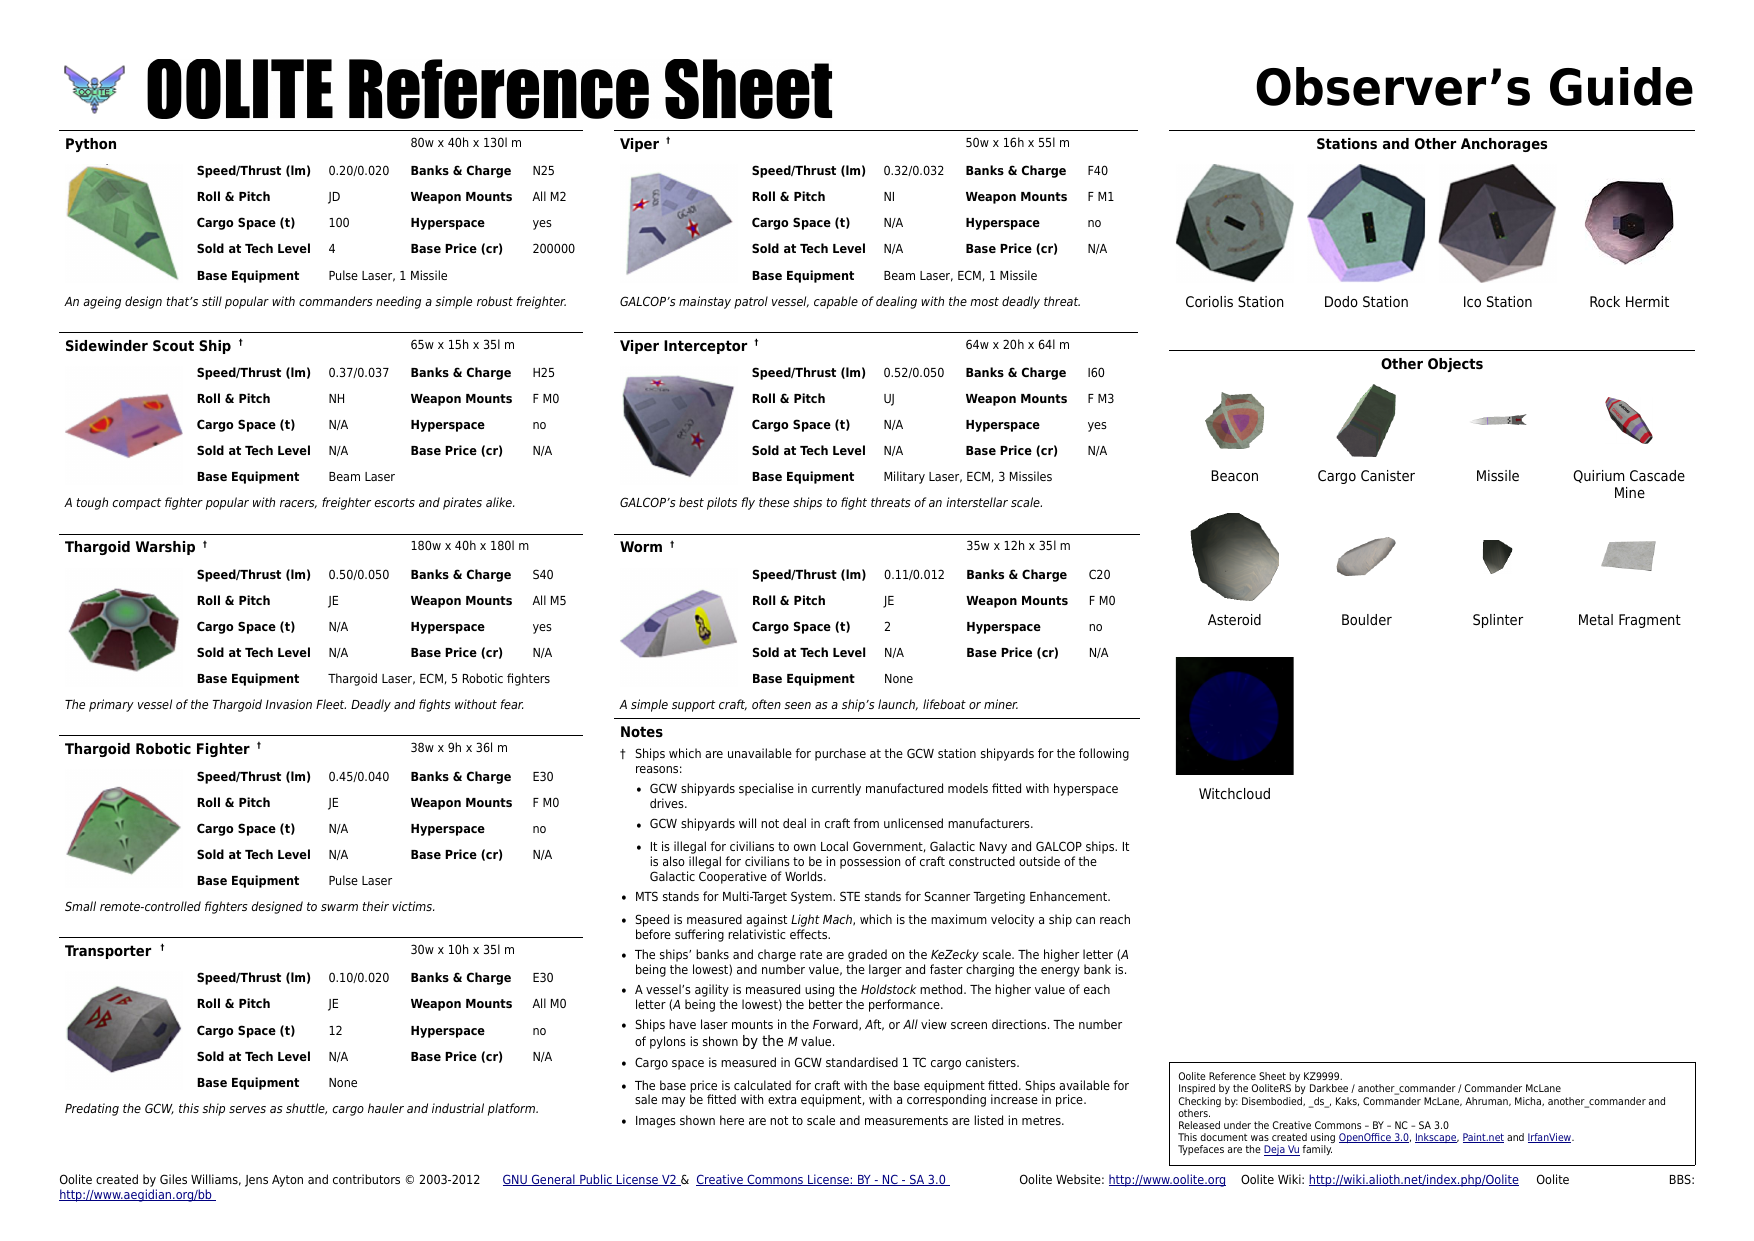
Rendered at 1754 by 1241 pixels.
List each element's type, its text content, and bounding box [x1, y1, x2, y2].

table_cell F40 [1081, 159, 1138, 184]
table_cell N/A [1081, 438, 1138, 464]
table_cell Banks & Charge [961, 562, 1083, 588]
table_cell Predating the GCW, this ship serves as shuttle, cargo hauler and industrial platform. [59, 1096, 583, 1122]
table_cell Hyperspace [405, 412, 526, 438]
table_cell Hyperspace [405, 211, 526, 237]
table_cell Base Equipment [191, 868, 322, 894]
table_cell [614, 782, 629, 817]
table_cell JE [323, 992, 404, 1018]
picture [1175, 657, 1294, 775]
table_cell Boulder [1300, 606, 1432, 652]
table_cell no [526, 412, 583, 438]
table_cell Speed/Thrust (lm) [191, 360, 322, 386]
table_cell Weapon Mounts [405, 588, 526, 614]
table_cell 0.52/0.050 [878, 360, 959, 386]
table_cell [1563, 159, 1695, 288]
table_cell Roll & Pitch [746, 386, 877, 412]
table_header Other Objects [1169, 351, 1695, 379]
table_header Transporter † [59, 938, 404, 966]
table_cell Sold at Tech Level [191, 1044, 322, 1070]
table_cell Hyperspace [405, 614, 526, 640]
text Inspired by the OoliteRS by Darkbee / another_commander / Commander McLane [1178, 1083, 1686, 1095]
table_cell N/A [878, 438, 959, 464]
table_cell Weapon Mounts [960, 386, 1081, 412]
table_cell The ships’ banks and charge rate are graded on the KeZecky scale. The higher letter (A being the lowest) and number value, the larger and faster charging the energy bank is. [629, 948, 1140, 983]
table_cell Speed/Thrust (lm) [191, 159, 322, 184]
table_cell no [1083, 614, 1140, 640]
table_cell H25 [526, 360, 583, 386]
table_cell I60 [1081, 360, 1138, 386]
table_header 80w x 40h x 130l m [405, 131, 583, 158]
table_header Viper Interceptor † [614, 333, 959, 360]
table_cell Cargo Space (t) [191, 211, 322, 237]
text Oolite Reference Sheet by KZ9999. [1178, 1071, 1686, 1083]
table_cell N/A [1081, 237, 1138, 263]
table_cell N/A [526, 438, 583, 464]
table_cell Images shown here are not to scale and measurements are listed in metres. [629, 1114, 1140, 1137]
table_cell Cargo Canister [1300, 462, 1432, 507]
table_cell [1563, 507, 1695, 606]
table_cell Weapon Mounts [405, 386, 526, 412]
table_cell Splinter [1432, 606, 1563, 652]
table_cell Base Price (cr) [405, 237, 526, 263]
table_cell Base Price (cr) [405, 842, 526, 868]
table_cell Rock Hermit [1563, 288, 1695, 333]
table_cell Ships have laser mounts in the Forward, Aft, or All view screen directions. The number of pylons is shown by the M value. [629, 1018, 1140, 1056]
table_cell F M0 [526, 790, 583, 816]
table_cell 12 [323, 1018, 404, 1044]
table_cell Roll & Pitch [191, 386, 322, 412]
table_cell 0.10/0.020 [323, 966, 404, 992]
table_cell yes [526, 614, 583, 640]
table_cell 200000 [526, 237, 583, 263]
table_cell [1169, 379, 1300, 462]
table_cell • [614, 948, 629, 983]
table_cell Weapon Mounts [405, 992, 526, 1018]
table_cell Ico Station [1432, 288, 1563, 333]
table_cell An ageing design that’s still popular with commanders needing a simple robust freighter. [59, 289, 583, 315]
table_cell NH [323, 386, 404, 412]
table_cell Sold at Tech Level [191, 438, 322, 464]
table_cell Beam Laser [323, 464, 583, 490]
table_cell GCW shipyards specialise in currently manufactured models fitted with hyperspace drives. [644, 782, 1140, 817]
table_cell • [614, 1114, 629, 1137]
table_cell [59, 764, 191, 894]
table_header 65w x 15h x 35l m [405, 333, 583, 360]
table_cell N/A [323, 1044, 404, 1070]
table_cell Sold at Tech Level [191, 842, 322, 868]
table_cell 0.45/0.040 [323, 764, 404, 790]
table_cell [1432, 780, 1563, 825]
table_cell JE [323, 790, 404, 816]
table_cell Base Equipment [746, 666, 878, 692]
picture [1605, 397, 1653, 444]
table_cell JE [323, 588, 404, 614]
table_cell [1432, 507, 1563, 606]
table_cell Speed/Thrust (lm) [746, 159, 877, 184]
table_cell [59, 966, 191, 1096]
table_cell [1300, 507, 1432, 606]
table_cell Weapon Mounts [961, 588, 1083, 614]
table_header Sidewinder Scout Ship † [59, 333, 404, 360]
text Released under the Creative Commons – BY – NC – SA 3.0 [1178, 1119, 1686, 1132]
table_cell A vessel’s agility is measured using the Holdstock method. The higher value of each letter (A being the lowest) the better the performance. [629, 983, 1140, 1018]
table_cell Cargo Space (t) [746, 614, 878, 640]
table_header 30w x 10h x 35l m [405, 938, 583, 966]
table_cell The base price is calculated for craft with the base equipment fitted. Ships available for sale may be fitted with extra equipment, with a corresponding increase in price. [629, 1079, 1140, 1114]
table_cell C20 [1083, 562, 1140, 588]
table_cell NI [878, 185, 959, 211]
table_cell JD [323, 185, 404, 211]
table_cell [1432, 159, 1563, 288]
table_cell no [526, 1018, 583, 1044]
table_header Python [59, 131, 404, 158]
picture [1599, 539, 1659, 574]
table_cell Banks & Charge [960, 159, 1081, 184]
table_cell N/A [878, 211, 959, 237]
table_cell Cargo Space (t) [746, 211, 877, 237]
table_cell F M0 [1083, 588, 1140, 614]
table_cell Missile [1432, 462, 1563, 507]
table_cell Speed/Thrust (lm) [191, 966, 322, 992]
table_cell N/A [526, 640, 583, 666]
table_cell Witchcloud [1169, 780, 1300, 825]
table_cell [614, 360, 746, 490]
table_cell UJ [878, 386, 959, 412]
table_cell Asteroid [1169, 606, 1300, 652]
table_cell [59, 159, 191, 289]
picture [1438, 164, 1557, 283]
table_cell N/A [323, 438, 404, 464]
table_cell [1169, 507, 1300, 606]
table_cell yes [526, 211, 583, 237]
table_cell • [614, 983, 629, 1018]
table_cell Sold at Tech Level [191, 640, 322, 666]
table_cell None [878, 666, 1140, 692]
table_cell • [614, 1056, 629, 1079]
table_cell 4 [323, 237, 404, 263]
table_cell 0.11/0.012 [878, 562, 961, 588]
table_cell • [614, 1018, 629, 1056]
table_cell N/A [1083, 640, 1140, 666]
table_cell E30 [526, 966, 583, 992]
text Typefaces are the Deja Vu family. [1178, 1144, 1686, 1156]
table_cell N/A [878, 412, 959, 438]
table_cell A simple support craft, often seen as a ship’s launch, lifeboat or miner. [614, 692, 1140, 718]
table_cell Roll & Pitch [746, 185, 877, 211]
table_header Viper † [614, 131, 959, 158]
table_cell [1563, 780, 1695, 825]
picture [619, 568, 738, 687]
table_cell 100 [323, 211, 404, 237]
table_cell Speed is measured against Light Mach, which is the maximum velocity a ship can reach before suffering relativistic effects. [629, 913, 1140, 948]
table_cell Hyperspace [960, 211, 1081, 237]
picture [619, 366, 738, 485]
table_cell [614, 818, 629, 840]
table_cell N/A [526, 842, 583, 868]
table_cell Speed/Thrust (lm) [746, 360, 877, 386]
table_header 38w x 9h x 36l m [405, 736, 583, 764]
table_cell no [526, 816, 583, 842]
table_cell E30 [526, 764, 583, 790]
table_cell 0.50/0.050 [323, 562, 404, 588]
table_cell Base Price (cr) [405, 640, 526, 666]
table_cell 0.37/0.037 [323, 360, 404, 386]
table_cell N/A [323, 842, 404, 868]
table_cell All M0 [526, 992, 583, 1018]
table_cell Base Equipment [191, 1070, 322, 1096]
table_cell Beacon [1169, 462, 1300, 507]
table_cell Weapon Mounts [960, 185, 1081, 211]
table_cell Sold at Tech Level [746, 438, 877, 464]
table_cell Quirium Cascade Mine [1563, 462, 1695, 507]
table_cell None [323, 1070, 583, 1096]
picture [1468, 412, 1528, 428]
table_cell • [614, 913, 629, 948]
table_cell F M0 [526, 386, 583, 412]
table_cell GCW shipyards will not deal in craft from unlicensed manufacturers. [644, 818, 1140, 840]
table_cell • [614, 890, 629, 913]
table_cell Sold at Tech Level [746, 640, 878, 666]
table_cell Cargo space is measured in GCW standardised 1 TC cargo canisters. [629, 1056, 1140, 1079]
table_cell N/A [323, 614, 404, 640]
table_cell Cargo Space (t) [746, 412, 877, 438]
picture [1205, 392, 1265, 449]
table_cell Military Laser, ECM, 3 Missiles [878, 464, 1138, 490]
table_cell Thargoid Laser, ECM, 5 Robotic fighters [323, 666, 583, 692]
table_header 35w x 12h x 35l m [961, 535, 1140, 562]
picture [147, 59, 833, 119]
table_cell Cargo Space (t) [191, 1018, 322, 1044]
picture [1336, 537, 1396, 576]
table_cell Hyperspace [405, 1018, 526, 1044]
table_cell [1169, 652, 1300, 780]
table_cell Banks & Charge [405, 764, 526, 790]
table_cell Base Equipment [746, 464, 877, 490]
picture [64, 769, 183, 888]
table_header 50w x 16h x 55l m [960, 131, 1138, 158]
table_cell Speed/Thrust (lm) [191, 562, 322, 588]
table_cell Cargo Space (t) [191, 614, 322, 640]
table_cell [1300, 159, 1432, 288]
table_cell Banks & Charge [405, 159, 526, 184]
table_cell N/A [323, 412, 404, 438]
table_cell GALCOP’s mainstay patrol vessel, capable of dealing with the most deadly threat. [614, 289, 1138, 315]
table_cell • [629, 818, 643, 840]
table_cell All M5 [526, 588, 583, 614]
table_cell 2 [878, 614, 961, 640]
table_cell Roll & Pitch [191, 588, 322, 614]
table_cell MTS stands for Multi-Target System. STE stands for Scanner Targeting Enhancement. [629, 890, 1140, 913]
table_cell N/A [878, 640, 961, 666]
text Checking by: Disembodied, _ds_, Kaks, Commander McLane, Ahruman, Micha, another_commander and others. [1178, 1095, 1686, 1119]
table_cell Base Equipment [746, 263, 877, 289]
table_cell [614, 840, 629, 890]
picture [61, 56, 128, 122]
table_cell Base Equipment [191, 666, 322, 692]
table_cell Roll & Pitch [191, 185, 322, 211]
table_cell Banks & Charge [405, 360, 526, 386]
table_cell The primary vessel of the Thargoid Invasion Fleet. Deadly and fights without fear. [59, 692, 583, 718]
picture [1175, 164, 1294, 283]
table_cell [614, 562, 746, 692]
table_cell Ships which are unavailable for purchase at the GCW station shipyards for the following reasons: [629, 747, 1140, 782]
picture [64, 164, 183, 283]
picture [1307, 164, 1426, 283]
table_cell Banks & Charge [960, 360, 1081, 386]
table_cell F M1 [1081, 185, 1138, 211]
table_header Thargoid Robotic Fighter † [59, 736, 404, 764]
picture [64, 971, 183, 1090]
table_cell N/A [323, 816, 404, 842]
picture [1584, 178, 1674, 268]
table_cell Cargo Space (t) [191, 816, 322, 842]
picture [1482, 540, 1513, 574]
table_cell Base Equipment [191, 464, 322, 490]
table_cell [59, 360, 191, 490]
table_cell N/A [323, 640, 404, 666]
table_cell [1563, 379, 1695, 462]
table_cell It is illegal for civilians to own Local Government, Galactic Navy and GALCOP ships. It is also illegal for civilians to be in possession of craft constructed outside of the Galactic Cooperative of Worlds. [644, 840, 1140, 890]
table_header Thargoid Warship † [59, 535, 404, 562]
table_cell Weapon Mounts [405, 185, 526, 211]
table_cell Base Price (cr) [961, 640, 1083, 666]
table_cell All M2 [526, 185, 583, 211]
table_cell no [1081, 211, 1138, 237]
table_cell Coriolis Station [1169, 288, 1300, 333]
picture [1336, 384, 1396, 457]
table_cell Base Price (cr) [405, 1044, 526, 1070]
table_cell Small remote-controlled fighters designed to swarm their victims. [59, 894, 583, 920]
picture [619, 164, 738, 283]
table_cell Notes [614, 719, 1140, 747]
table_cell N/A [878, 237, 959, 263]
table_cell • [629, 782, 643, 817]
table_cell Sold at Tech Level [191, 237, 322, 263]
table_cell Hyperspace [405, 816, 526, 842]
table_cell GALCOP’s best pilots fly these ships to fight threats of an interstellar scale. [614, 490, 1138, 516]
table_cell Pulse Laser, 1 Missile [323, 263, 583, 289]
text This document was created using OpenOffice 3.0, Inkscape, Paint.net and IrfanView. [1178, 1132, 1686, 1144]
table_cell Base Price (cr) [960, 237, 1081, 263]
table_cell JE [878, 588, 961, 614]
table_cell Banks & Charge [405, 966, 526, 992]
table_cell [1300, 652, 1432, 780]
table_cell Beam Laser, ECM, 1 Missile [878, 263, 1138, 289]
table_cell Sold at Tech Level [746, 237, 877, 263]
table_cell Dodo Station [1300, 288, 1432, 333]
table_cell Cargo Space (t) [191, 412, 322, 438]
picture [1190, 513, 1279, 601]
table_cell Base Equipment [191, 263, 322, 289]
table_header Worm † [614, 535, 961, 562]
table_cell A tough compact fighter popular with racers, freighter escorts and pirates alike. [59, 490, 583, 516]
table_cell [1300, 780, 1432, 825]
table_cell N/A [526, 1044, 583, 1070]
table_cell F M3 [1081, 386, 1138, 412]
table_cell • [614, 1079, 629, 1114]
table_cell [59, 562, 191, 692]
table_cell Banks & Charge [405, 562, 526, 588]
table_cell N25 [526, 159, 583, 184]
table_cell [1563, 652, 1695, 780]
table_cell [1169, 159, 1300, 288]
table_cell S40 [526, 562, 583, 588]
table_cell [614, 159, 746, 289]
table_cell [1432, 652, 1563, 780]
table_cell 0.20/0.020 [323, 159, 404, 184]
table_cell Base Price (cr) [405, 438, 526, 464]
table_cell Base Price (cr) [960, 438, 1081, 464]
picture [64, 366, 183, 485]
table_cell Hyperspace [961, 614, 1083, 640]
table_cell Speed/Thrust (lm) [191, 764, 322, 790]
table_cell † [614, 747, 629, 782]
table_cell Roll & Pitch [191, 992, 322, 1018]
table_cell [1300, 379, 1432, 462]
table_cell Speed/Thrust (lm) [746, 562, 878, 588]
table_cell Weapon Mounts [405, 790, 526, 816]
table_cell yes [1081, 412, 1138, 438]
table_cell Metal Fragment [1563, 606, 1695, 652]
table_cell Roll & Pitch [746, 588, 878, 614]
table_cell Pulse Laser [323, 868, 583, 894]
table_cell [1432, 379, 1563, 462]
table_header 180w x 40h x 180l m [405, 535, 583, 562]
table_cell Roll & Pitch [191, 790, 322, 816]
table_cell Hyperspace [960, 412, 1081, 438]
picture [64, 568, 183, 687]
table_header 64w x 20h x 64l m [960, 333, 1138, 360]
table_header Stations and Other Anchorages [1169, 131, 1695, 158]
table_cell 0.32/0.032 [878, 159, 959, 184]
table_cell • [629, 840, 643, 890]
